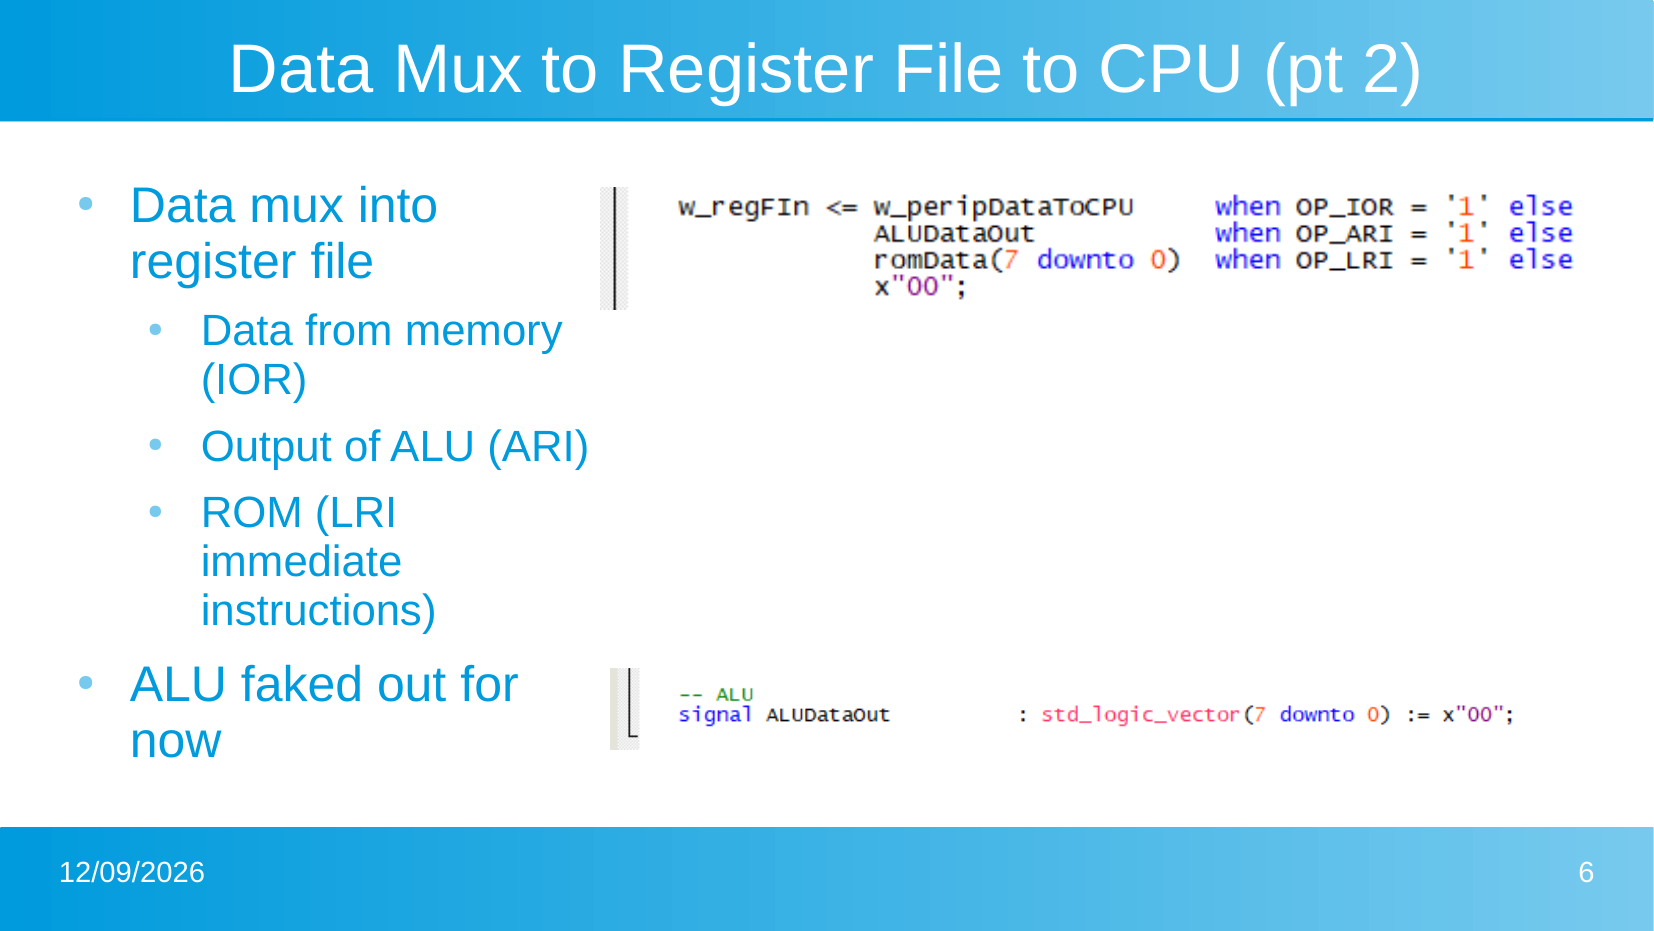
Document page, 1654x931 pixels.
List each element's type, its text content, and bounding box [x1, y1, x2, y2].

picture [600, 187, 1586, 310]
list Data mux into register file Data from memory (IOR) Output of ALU (ARI) ROM (LRI immediate instructions) ALU faked out for now [59, 177, 601, 768]
title Data Mux to Register File to CPU (pt 2) [59, 29, 1595, 108]
picture [610, 668, 1538, 751]
